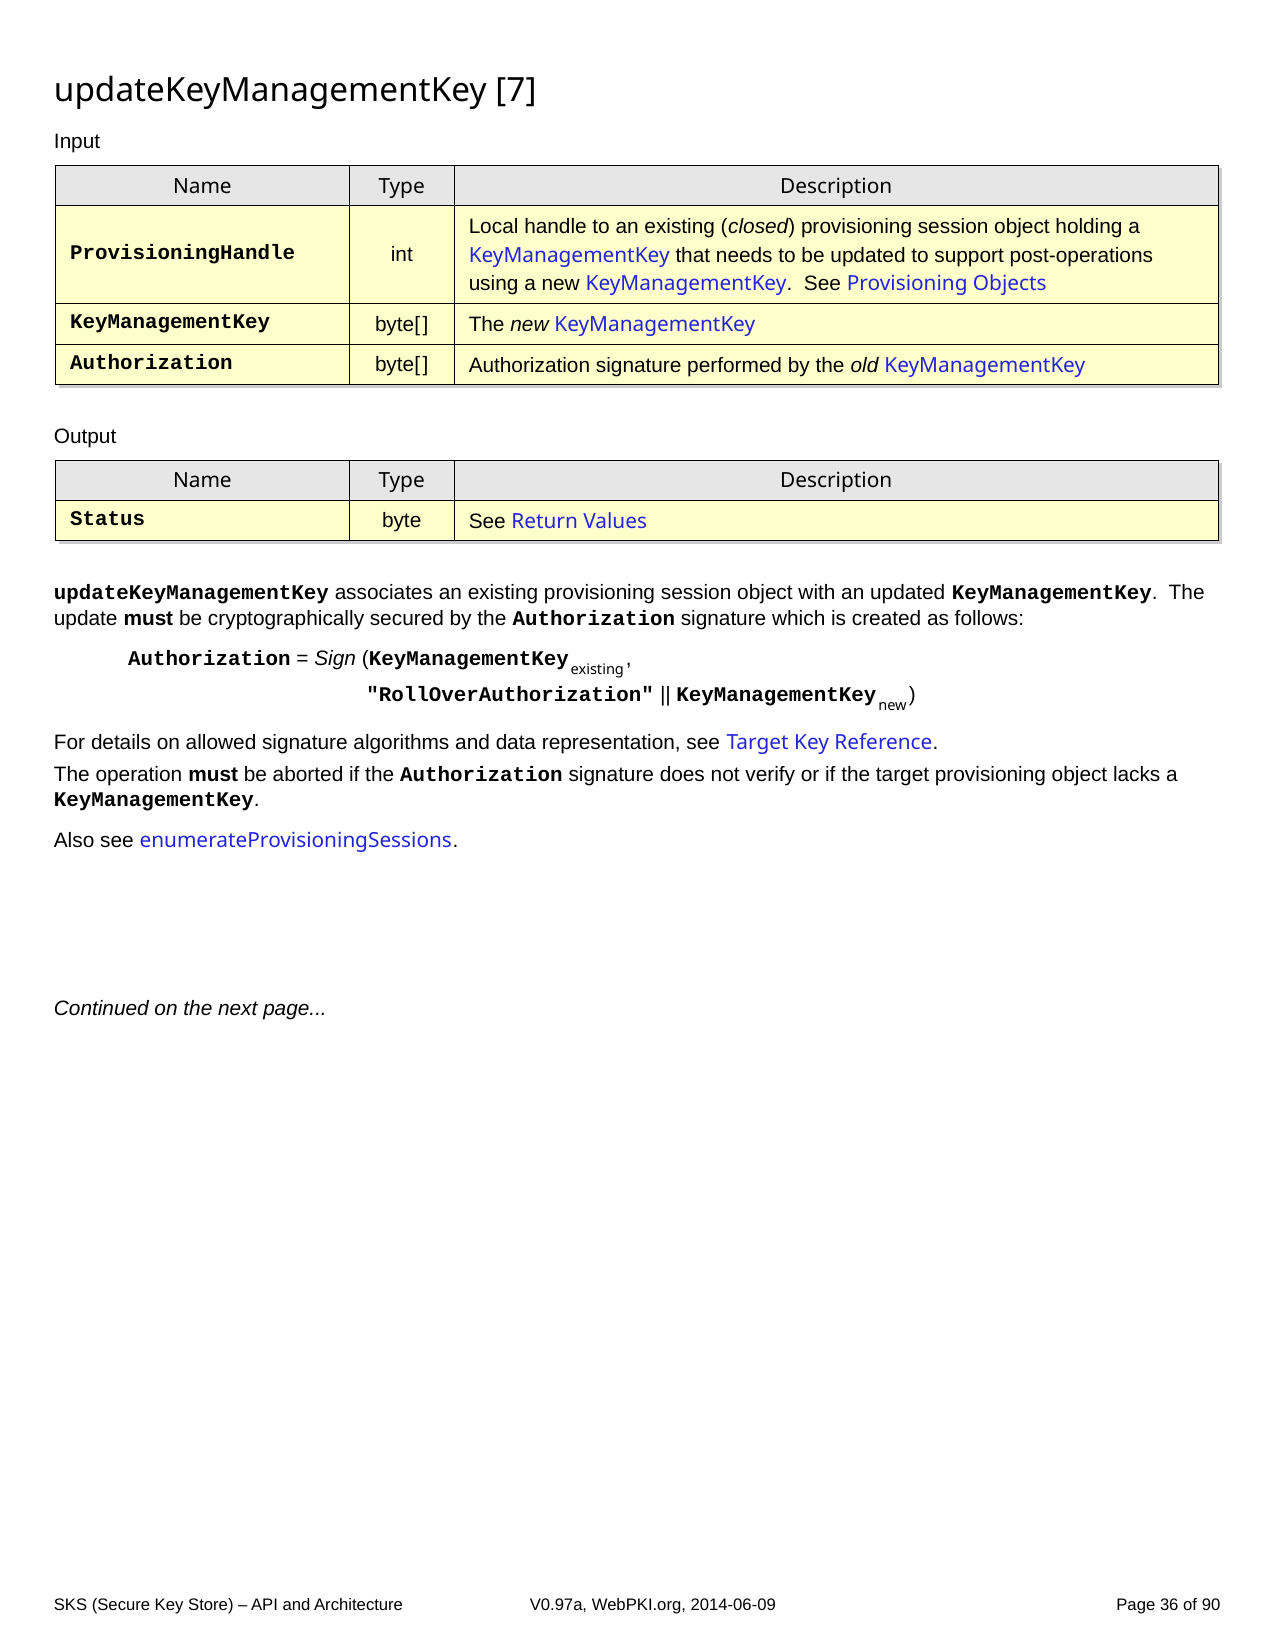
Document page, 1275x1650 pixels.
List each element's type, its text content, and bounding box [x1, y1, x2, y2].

text Input [54, 129, 1221, 153]
table_cell Authorization [56, 345, 349, 384]
table_cell int [350, 206, 454, 303]
table_cell Status [56, 501, 349, 540]
table_cell Authorization signature performed by the old KeyManagementKey [455, 345, 1218, 384]
table_cell Local handle to an existing (closed) provisioning session object holding a KeyManagementKey that needs to be updated to support post-operations using a new KeyManagementKey. See Provisioning Objects [455, 206, 1218, 303]
text Authorization = Sign (KeyManagementKey existing , "RollOverAuthorization" || KeyManagementKey new ) [54, 643, 1221, 715]
subtitle updateKeyManagementKey [7] [54, 66, 1221, 111]
text updateKeyManagementKey associates an existing provisioning session object with an updated KeyManagementKey. The update must be cryptographically secured by the Authorization signature which is created as follows: [54, 580, 1221, 631]
table_cell byte⁮[ ] [350, 345, 454, 384]
table_cell ProvisioningHandle [56, 206, 349, 303]
text The operation must be aborted if the Authorization signature does not verify or if the target provisioning object lacks a KeyManagementKey. [54, 761, 1221, 813]
table_header Name [56, 166, 349, 205]
text Also see enumerateProvisioningSessions. [54, 825, 1221, 853]
table_cell byte [350, 501, 454, 540]
text Continued on the next page... [54, 996, 1221, 1020]
table_header Name [56, 461, 349, 500]
table_header Type [350, 166, 454, 205]
table_cell KeyManagementKey [56, 304, 349, 344]
table_header Description [455, 461, 1218, 500]
table_cell See Return Values [455, 501, 1218, 540]
table_header Type [350, 461, 454, 500]
table_cell The new KeyManagementKey‪‫‬‭‪‏‪‏‎ [455, 304, 1218, 344]
text Output [54, 424, 1221, 448]
table_header Description [455, 166, 1218, 205]
table_cell byte⁮[ ] [350, 304, 454, 344]
text For details on allowed signature algorithms and data representation, see Target Key Reference. [54, 727, 1221, 755]
